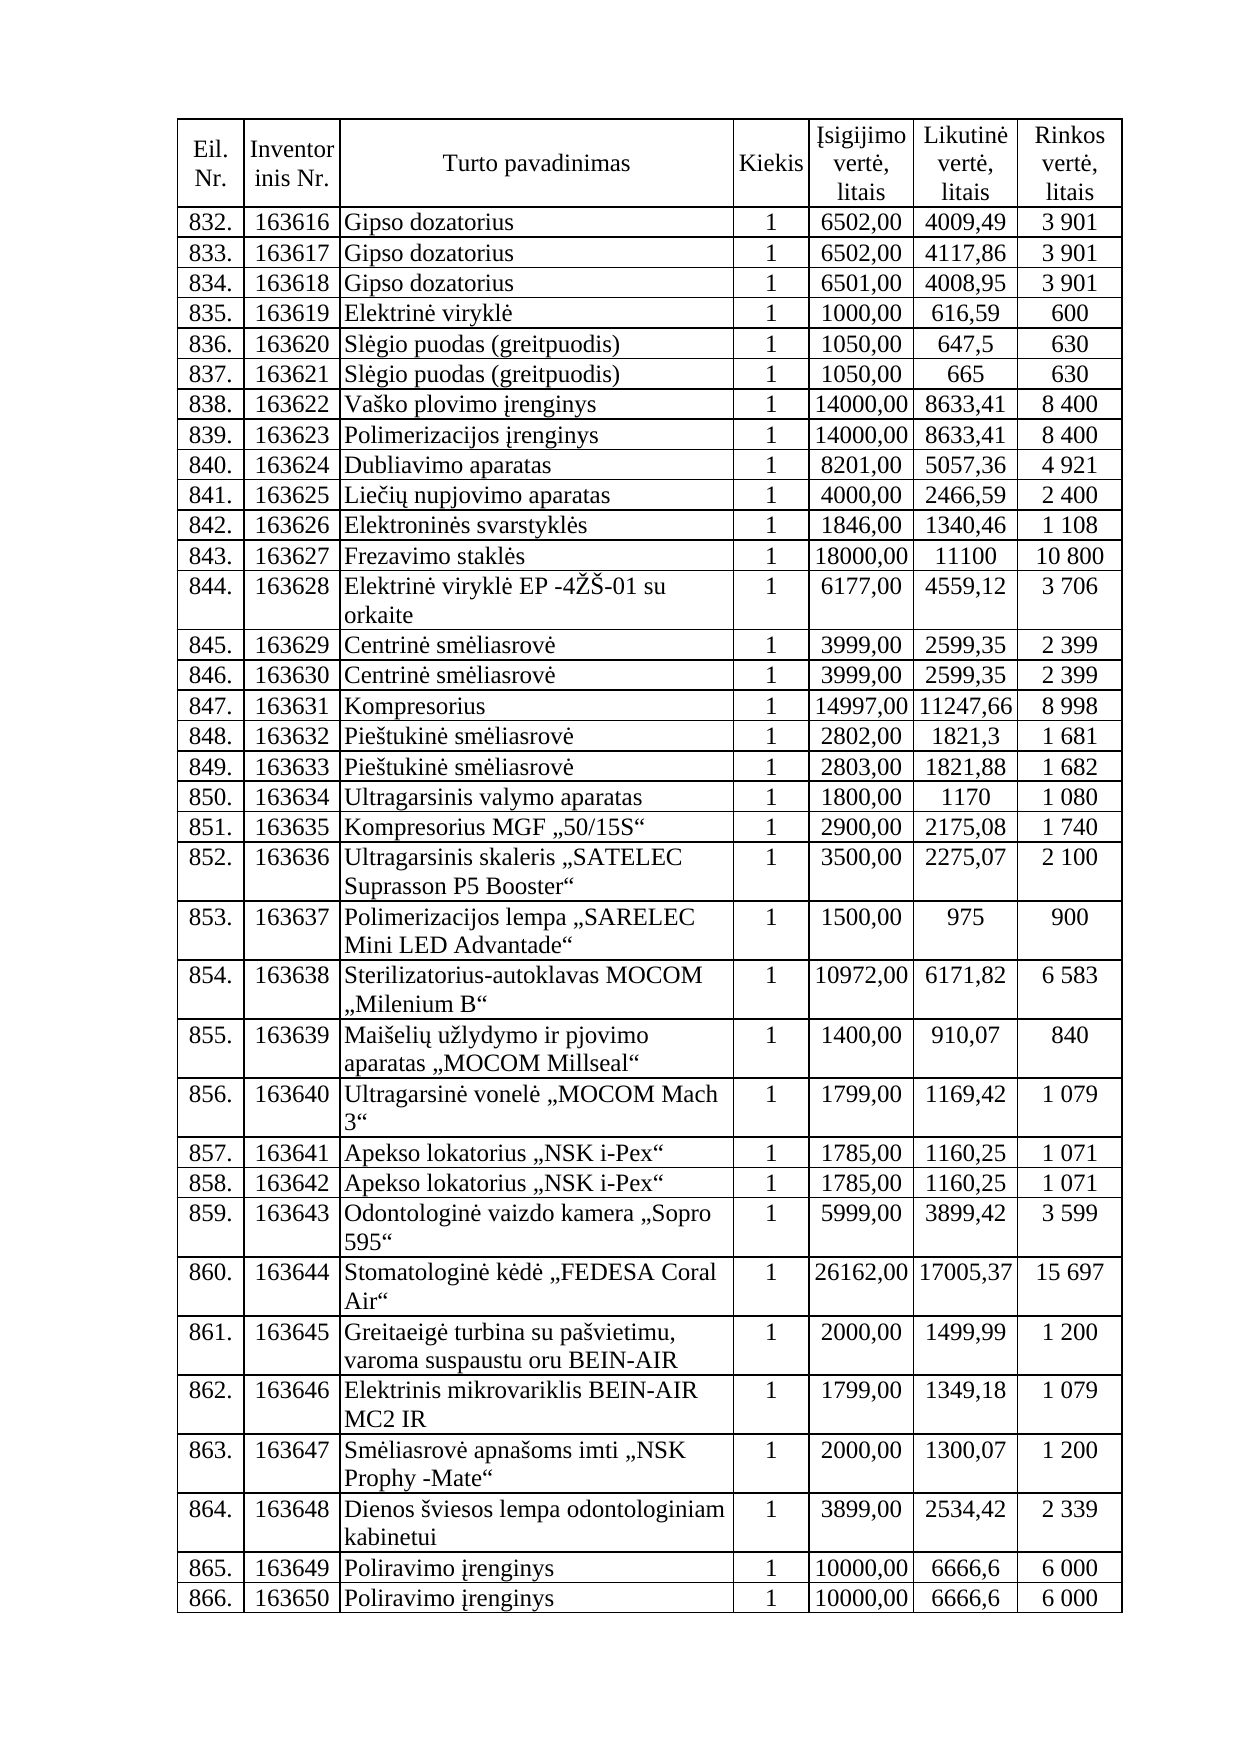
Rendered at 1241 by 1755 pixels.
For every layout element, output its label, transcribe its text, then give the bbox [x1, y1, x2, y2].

table_cell 6 000 [1018, 1583, 1121, 1612]
table_cell Vaško plovimo įrenginys [341, 390, 733, 418]
table_cell 163623 [245, 420, 339, 448]
table_cell Pieštukinė smėliasrovė [341, 752, 733, 780]
table_cell 4008,95 [914, 268, 1017, 297]
table_cell 8201,00 [810, 450, 913, 479]
table_cell 10 800 [1018, 541, 1121, 570]
table_cell 3899,42 [914, 1198, 1017, 1256]
table_cell 163633 [245, 752, 339, 780]
table_cell 163622 [245, 390, 339, 418]
table_cell 616,59 [914, 298, 1017, 327]
table_cell Frezavimo staklės [341, 541, 733, 570]
table_cell 850. [178, 782, 243, 811]
table_cell 11247,66 [914, 691, 1017, 720]
table_cell 163646 [245, 1376, 339, 1433]
table_cell 2599,35 [914, 630, 1017, 659]
table_cell Kompresorius MGF „50/15S“ [341, 812, 733, 841]
table_cell 6666,6 [914, 1553, 1017, 1582]
table_cell 1799,00 [810, 1376, 913, 1433]
table_cell 975 [914, 902, 1017, 959]
table_cell Ultragarsinė vonelė „MOCOM Mach 3“ [341, 1079, 733, 1136]
table_cell 1 [734, 1583, 808, 1612]
table_cell Elektroninės svarstyklės [341, 511, 733, 539]
table_cell 1 200 [1018, 1435, 1121, 1492]
table_cell 1846,00 [810, 511, 913, 539]
table_cell 1 [734, 1553, 808, 1582]
table_cell 863. [178, 1435, 243, 1492]
table_cell 1 [734, 752, 808, 780]
table_cell 163649 [245, 1553, 339, 1582]
table_cell 1 [734, 359, 808, 388]
table_cell 14000,00 [810, 390, 913, 418]
table_cell 10000,00 [810, 1553, 913, 1582]
table_cell 163616 [245, 208, 339, 236]
table_cell 8 400 [1018, 420, 1121, 448]
table_cell Elektrinis mikrovariklis BEIN-AIR MC2 IR [341, 1376, 733, 1433]
table_cell 1 [734, 208, 808, 236]
table_cell 1 [734, 571, 808, 629]
table_cell 846. [178, 661, 243, 689]
table_cell 4117,86 [914, 238, 1017, 267]
table_cell Dubliavimo aparatas [341, 450, 733, 479]
table_cell 163637 [245, 902, 339, 959]
table_cell 1400,00 [810, 1020, 913, 1077]
table_cell Ultragarsinis skaleris „SATELEC Suprasson P5 Booster“ [341, 843, 733, 900]
table_cell 849. [178, 752, 243, 780]
table_cell 1300,07 [914, 1435, 1017, 1492]
table_cell 845. [178, 630, 243, 659]
table_header Turto pavadinimas [341, 120, 733, 206]
table_cell 1 740 [1018, 812, 1121, 841]
table_header Likutinė vertė, litais [914, 120, 1017, 206]
table_cell 1 [734, 812, 808, 841]
table_cell 163638 [245, 961, 339, 1018]
table_cell 5999,00 [810, 1198, 913, 1256]
table_cell Poliravimo įrenginys [341, 1553, 733, 1582]
table_cell 163635 [245, 812, 339, 841]
table_cell 6666,6 [914, 1583, 1017, 1612]
table_cell 851. [178, 812, 243, 841]
table_cell Gipso dozatorius [341, 208, 733, 236]
table_cell 858. [178, 1168, 243, 1197]
table_cell Apekso lokatorius „NSK i-Pex“ [341, 1168, 733, 1197]
table_cell 163624 [245, 450, 339, 479]
table_cell 5057,36 [914, 450, 1017, 479]
table_cell 1000,00 [810, 298, 913, 327]
table_cell 1 200 [1018, 1317, 1121, 1374]
table_cell 2466,59 [914, 480, 1017, 509]
table_cell 862. [178, 1376, 243, 1433]
table_cell 1 [734, 1138, 808, 1167]
table_cell 1160,25 [914, 1138, 1017, 1167]
table_cell 856. [178, 1079, 243, 1136]
table_cell 1 [734, 1168, 808, 1197]
table_cell 2000,00 [810, 1317, 913, 1374]
table_cell 163625 [245, 480, 339, 509]
table_cell 852. [178, 843, 243, 900]
table_cell 1 [734, 511, 808, 539]
table_cell 855. [178, 1020, 243, 1077]
table_cell 1 [734, 961, 808, 1018]
table_cell 833. [178, 238, 243, 267]
table_cell 839. [178, 420, 243, 448]
table_cell 842. [178, 511, 243, 539]
table_cell 163619 [245, 298, 339, 327]
table_cell 6171,82 [914, 961, 1017, 1018]
table_cell 1 080 [1018, 782, 1121, 811]
table_cell 3 706 [1018, 571, 1121, 629]
table_cell 1169,42 [914, 1079, 1017, 1136]
table_cell Dienos šviesos lempa odontologiniam kabinetui [341, 1494, 733, 1551]
table_cell 1499,99 [914, 1317, 1017, 1374]
table_cell 1785,00 [810, 1138, 913, 1167]
table_cell Polimerizacijos įrenginys [341, 420, 733, 448]
table_cell 1 [734, 238, 808, 267]
table_cell 163620 [245, 329, 339, 357]
table_cell Pieštukinė smėliasrovė [341, 721, 733, 750]
table_cell 1 [734, 298, 808, 327]
table_cell 844. [178, 571, 243, 629]
table_cell 163639 [245, 1020, 339, 1077]
table_cell 1 [734, 1494, 808, 1551]
table_cell 3899,00 [810, 1494, 913, 1551]
table_cell 2599,35 [914, 661, 1017, 689]
table_cell 6501,00 [810, 268, 913, 297]
table_cell 8 998 [1018, 691, 1121, 720]
table_cell 163643 [245, 1198, 339, 1256]
table_cell 854. [178, 961, 243, 1018]
table_cell 4000,00 [810, 480, 913, 509]
table_cell 1 [734, 843, 808, 900]
table_cell Greitaeigė turbina su pašvietimu, varoma suspaustu oru BEIN-AIR [341, 1317, 733, 1374]
table_cell Slėgio puodas (greitpuodis) [341, 359, 733, 388]
table_cell 861. [178, 1317, 243, 1374]
table_cell 1 681 [1018, 721, 1121, 750]
table_cell 1 [734, 1198, 808, 1256]
table_cell 14997,00 [810, 691, 913, 720]
table_cell 8 400 [1018, 390, 1121, 418]
table_header Įsigijimo vertė, litais [810, 120, 913, 206]
table_cell Maišelių užlydymo ir pjovimo aparatas „MOCOM Millseal“ [341, 1020, 733, 1077]
table_cell 8633,41 [914, 420, 1017, 448]
table_cell Centrinė smėliasrovė [341, 630, 733, 659]
table_cell 860. [178, 1258, 243, 1315]
table_cell 837. [178, 359, 243, 388]
table_cell 1 [734, 630, 808, 659]
table_cell 2 339 [1018, 1494, 1121, 1551]
table_cell Kompresorius [341, 691, 733, 720]
table_cell 163641 [245, 1138, 339, 1167]
table_cell 1340,46 [914, 511, 1017, 539]
table_cell 1 [734, 721, 808, 750]
table_cell 163626 [245, 511, 339, 539]
table_cell Stomatologinė kėdė „FEDESA Coral Air“ [341, 1258, 733, 1315]
table_cell 163627 [245, 541, 339, 570]
table_cell 2 400 [1018, 480, 1121, 509]
table_cell 6177,00 [810, 571, 913, 629]
table_cell 163647 [245, 1435, 339, 1492]
table_cell 15 697 [1018, 1258, 1121, 1315]
table_cell 1 [734, 782, 808, 811]
table_cell 2175,08 [914, 812, 1017, 841]
table_cell 1 [734, 1435, 808, 1492]
table_cell 163642 [245, 1168, 339, 1197]
table_cell 4559,12 [914, 571, 1017, 629]
table_cell 4009,49 [914, 208, 1017, 236]
table_cell 6502,00 [810, 208, 913, 236]
table_cell 163617 [245, 238, 339, 267]
table_cell 1 079 [1018, 1079, 1121, 1136]
table_cell 1 108 [1018, 511, 1121, 539]
table_cell 1050,00 [810, 329, 913, 357]
table_cell 4 921 [1018, 450, 1121, 479]
table_header Rinkos vertė, litais [1018, 120, 1121, 206]
table_cell 10972,00 [810, 961, 913, 1018]
table_cell 17005,37 [914, 1258, 1017, 1315]
table_cell 163618 [245, 268, 339, 297]
table_cell 163621 [245, 359, 339, 388]
table_cell 847. [178, 691, 243, 720]
table_cell Slėgio puodas (greitpuodis) [341, 329, 733, 357]
table_cell 3 901 [1018, 208, 1121, 236]
table_cell Sterilizatorius-autoklavas MOCOM „Milenium B“ [341, 961, 733, 1018]
table_cell 1 [734, 1079, 808, 1136]
table_cell 1 [734, 450, 808, 479]
table_cell 2275,07 [914, 843, 1017, 900]
table_cell 647,5 [914, 329, 1017, 357]
table_cell 1 [734, 480, 808, 509]
table_cell 163640 [245, 1079, 339, 1136]
table_cell 1 [734, 1020, 808, 1077]
table_cell 8633,41 [914, 390, 1017, 418]
table_cell 3 901 [1018, 238, 1121, 267]
table_cell 864. [178, 1494, 243, 1551]
table_cell 1 071 [1018, 1138, 1121, 1167]
table_cell 630 [1018, 359, 1121, 388]
table_cell 163645 [245, 1317, 339, 1374]
table_cell 600 [1018, 298, 1121, 327]
table_cell 14000,00 [810, 420, 913, 448]
table_cell Elektrinė viryklė [341, 298, 733, 327]
table_cell 1170 [914, 782, 1017, 811]
table_header Eil. Nr. [178, 120, 243, 206]
table_cell 1 [734, 1317, 808, 1374]
table_cell Poliravimo įrenginys [341, 1583, 733, 1612]
table_cell 2000,00 [810, 1435, 913, 1492]
table_cell Gipso dozatorius [341, 238, 733, 267]
table_cell Gipso dozatorius [341, 268, 733, 297]
table_cell 1 [734, 420, 808, 448]
table_cell 163636 [245, 843, 339, 900]
table_header Inventorinis Nr. [245, 120, 339, 206]
table_cell 163648 [245, 1494, 339, 1551]
table_cell Elektrinė viryklė EP -4ŽŠ-01 su orkaite [341, 571, 733, 629]
table_cell 1349,18 [914, 1376, 1017, 1433]
table_cell 2 100 [1018, 843, 1121, 900]
table_cell 630 [1018, 329, 1121, 357]
table_cell 832. [178, 208, 243, 236]
table_cell 910,07 [914, 1020, 1017, 1077]
table_cell 163644 [245, 1258, 339, 1315]
table_cell 1821,3 [914, 721, 1017, 750]
table_cell 1 [734, 902, 808, 959]
table_cell 1500,00 [810, 902, 913, 959]
table_cell 836. [178, 329, 243, 357]
table_cell 3 901 [1018, 268, 1121, 297]
table_cell 865. [178, 1553, 243, 1582]
table_cell 2534,42 [914, 1494, 1017, 1551]
table_cell 1 682 [1018, 752, 1121, 780]
table_cell 1 [734, 390, 808, 418]
table_cell 1 079 [1018, 1376, 1121, 1433]
table_cell 1 [734, 1258, 808, 1315]
table_cell 900 [1018, 902, 1121, 959]
table_cell 853. [178, 902, 243, 959]
table_cell 866. [178, 1583, 243, 1612]
table_cell 163630 [245, 661, 339, 689]
table_cell 3500,00 [810, 843, 913, 900]
table_cell 841. [178, 480, 243, 509]
table_cell 18000,00 [810, 541, 913, 570]
table_cell 1 [734, 1376, 808, 1433]
table_cell 3999,00 [810, 630, 913, 659]
table_cell 2803,00 [810, 752, 913, 780]
table_cell 6 000 [1018, 1553, 1121, 1582]
table_cell Centrinė smėliasrovė [341, 661, 733, 689]
table_cell Ultragarsinis valymo aparatas [341, 782, 733, 811]
table_cell 665 [914, 359, 1017, 388]
table_cell 840. [178, 450, 243, 479]
table_cell 2 399 [1018, 630, 1121, 659]
table_cell 857. [178, 1138, 243, 1167]
table_cell Apekso lokatorius „NSK i-Pex“ [341, 1138, 733, 1167]
table_header Kiekis [734, 120, 808, 206]
table_cell 1 [734, 329, 808, 357]
table_cell 26162,00 [810, 1258, 913, 1315]
table_cell 1800,00 [810, 782, 913, 811]
table_cell 1 [734, 541, 808, 570]
table_cell 163650 [245, 1583, 339, 1612]
table_cell 6 583 [1018, 961, 1121, 1018]
table_cell 1 [734, 268, 808, 297]
table_cell 1160,25 [914, 1168, 1017, 1197]
table_cell 2 399 [1018, 661, 1121, 689]
table_cell 163629 [245, 630, 339, 659]
table_cell Odontologinė vaizdo kamera „Sopro 595“ [341, 1198, 733, 1256]
table_cell 1799,00 [810, 1079, 913, 1136]
table_cell 840 [1018, 1020, 1121, 1077]
table_cell 11100 [914, 541, 1017, 570]
table_cell 2900,00 [810, 812, 913, 841]
table_cell 6502,00 [810, 238, 913, 267]
table_cell 163632 [245, 721, 339, 750]
table_cell 2802,00 [810, 721, 913, 750]
table_cell 835. [178, 298, 243, 327]
table_cell 163628 [245, 571, 339, 629]
table_cell 1 [734, 661, 808, 689]
table_cell 848. [178, 721, 243, 750]
table_cell 834. [178, 268, 243, 297]
table_cell 1 [734, 691, 808, 720]
table_cell 1 071 [1018, 1168, 1121, 1197]
table_cell 3 599 [1018, 1198, 1121, 1256]
table_cell 838. [178, 390, 243, 418]
table_cell 1785,00 [810, 1168, 913, 1197]
table_cell Polimerizacijos lempa „SARELEC Mini LED Advantade“ [341, 902, 733, 959]
table_cell 1821,88 [914, 752, 1017, 780]
table_cell 3999,00 [810, 661, 913, 689]
table_cell 843. [178, 541, 243, 570]
table_cell Liečių nupjovimo aparatas [341, 480, 733, 509]
table_cell 1050,00 [810, 359, 913, 388]
table_cell Smėliasrovė apnašoms imti „NSK Prophy -Mate“ [341, 1435, 733, 1492]
table_cell 10000,00 [810, 1583, 913, 1612]
table_cell 859. [178, 1198, 243, 1256]
table_cell 163634 [245, 782, 339, 811]
table_cell 163631 [245, 691, 339, 720]
